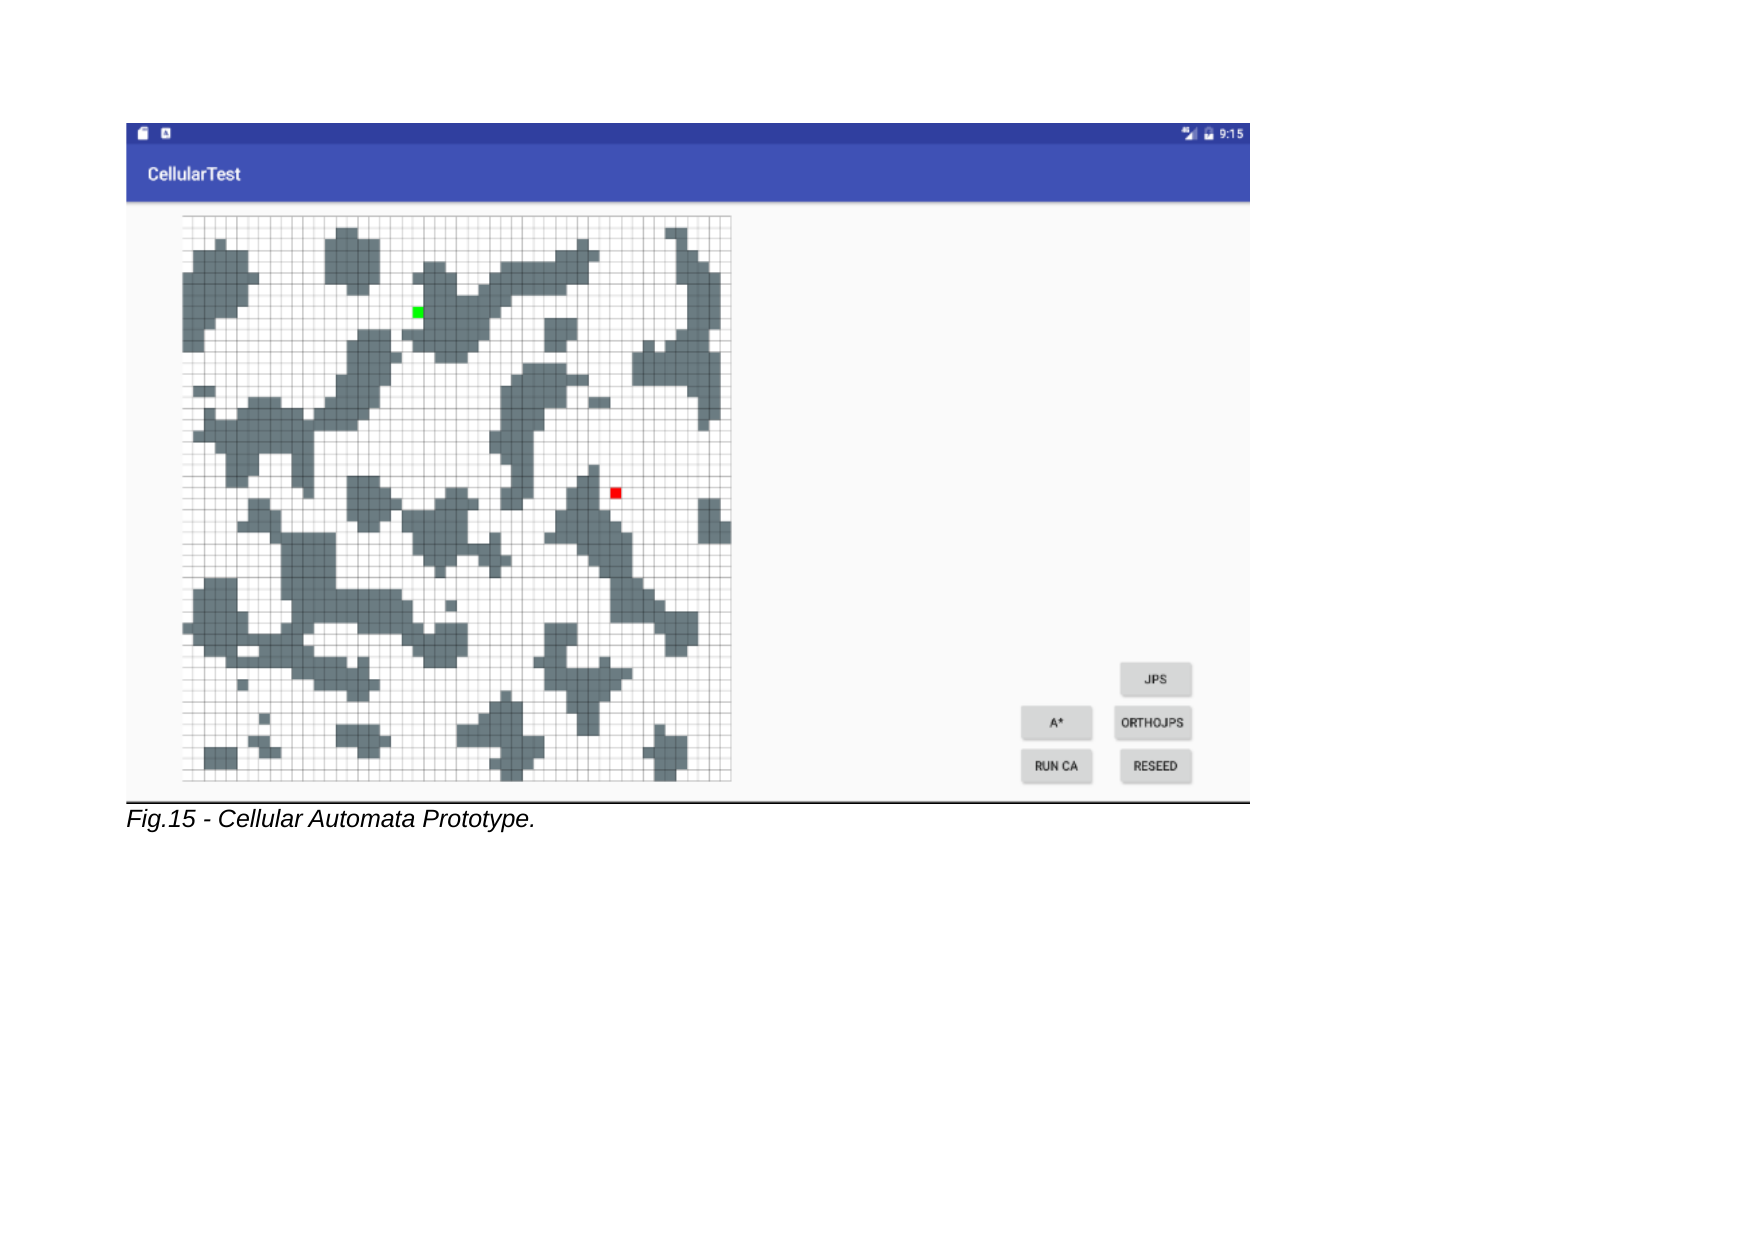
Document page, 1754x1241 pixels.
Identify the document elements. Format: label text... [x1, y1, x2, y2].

text Fig.15 - Cellular Automata Prototype. [126, 804, 1254, 832]
picture [126, 123, 1250, 804]
